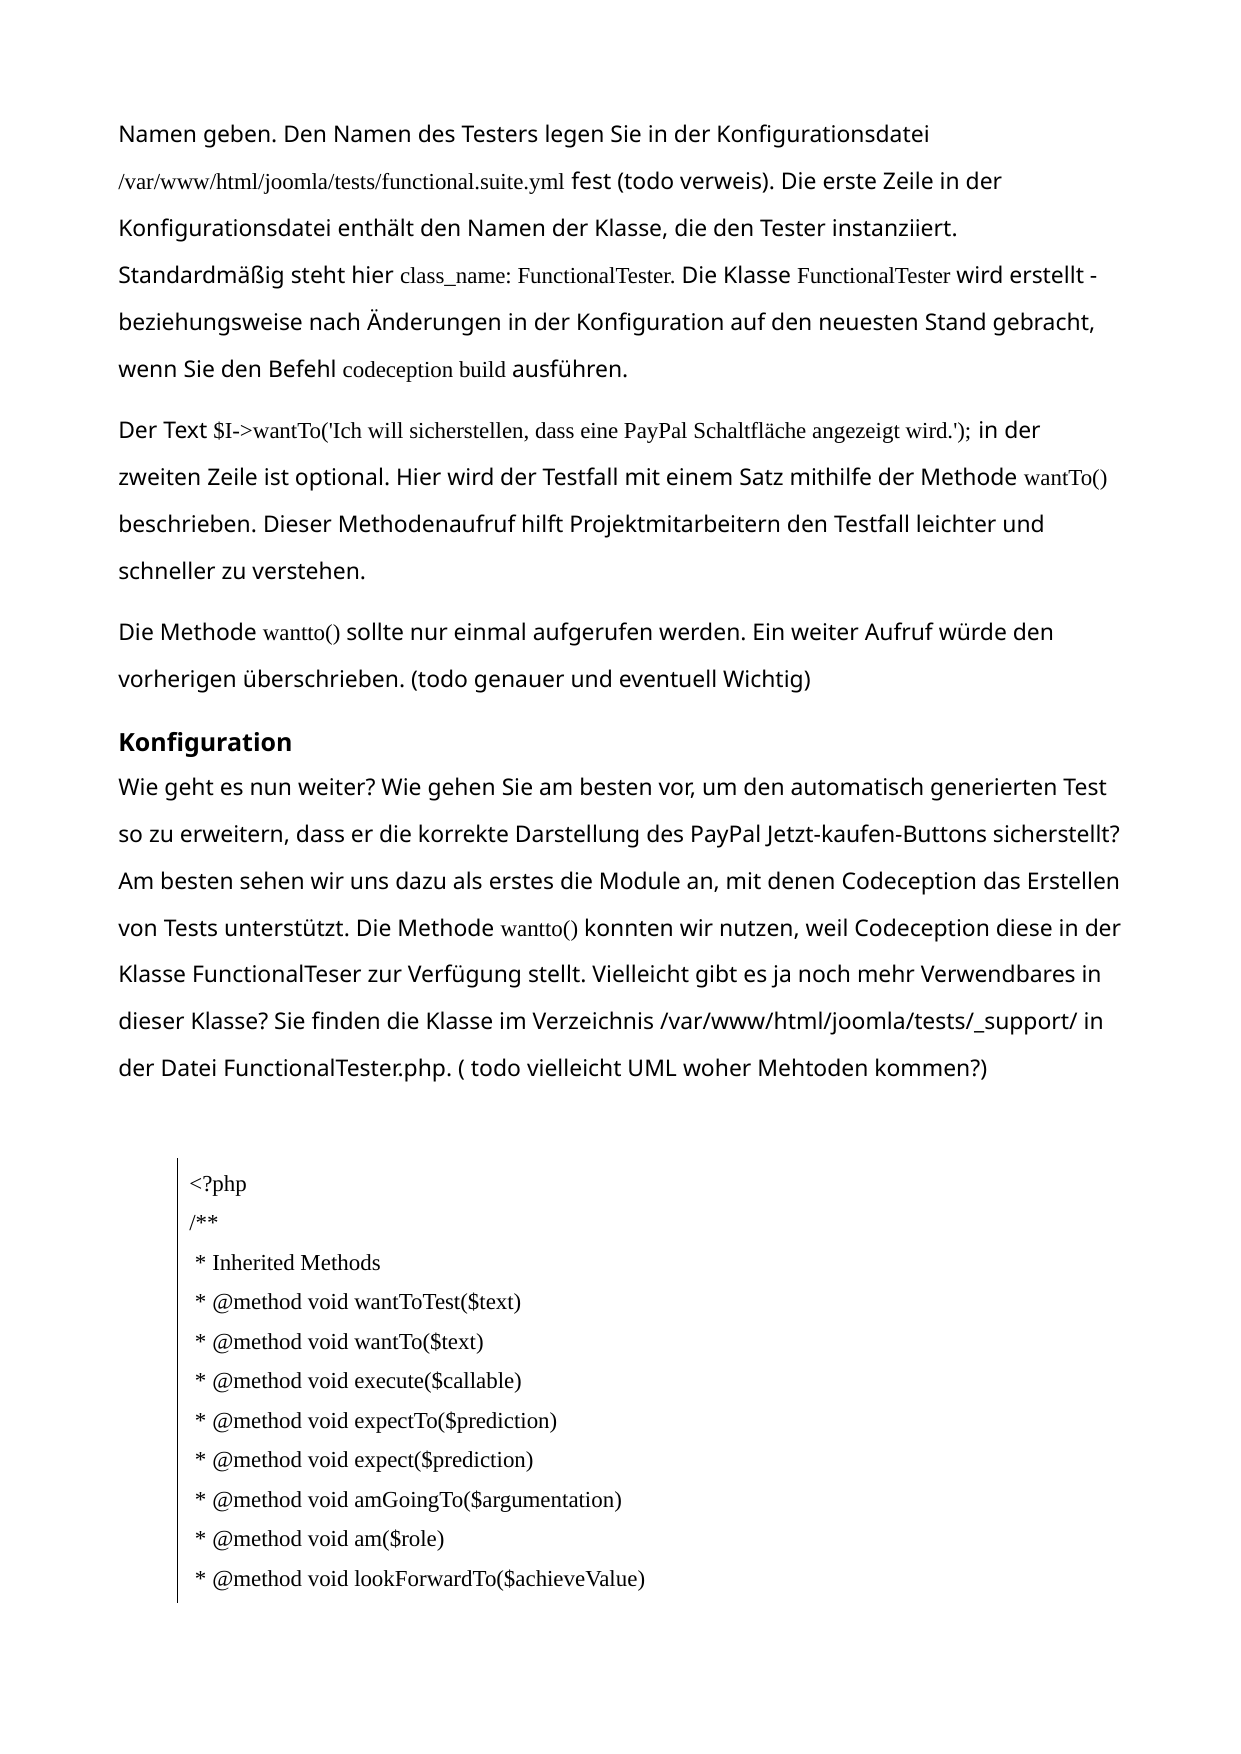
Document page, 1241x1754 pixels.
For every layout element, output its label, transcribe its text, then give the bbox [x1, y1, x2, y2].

subtitle Konfiguration [118, 724, 1122, 758]
text <?php /** * Inherited Methods * @method void wantToTest($text) * @method void wantTo($text) * @method void execute($callable) * @method void expectTo($prediction) * @method void expect($prediction) * @method void amGoingTo($argumentation) * @method void am($role) * @method void lookForwardTo($achieveValue) [178, 1158, 1122, 1603]
text Der Text $I->wantTo('Ich will sicherstellen, dass eine PayPal Schaltfläche angezeigt wird.'); in der zweiten Zeile ist optional. Hier wird der Testfall mit einem Satz mithilfe der Methode wantTo() beschrieben. Dieser Methodenaufruf hilft Projektmitarbeitern den Testfall leichter und schneller zu verstehen. [118, 414, 1122, 586]
text Die Methode wantto() sollte nur einmal aufgerufen werden. Ein weiter Aufruf würde den vorherigen überschrieben. (todo genauer und eventuell Wichtig) [118, 616, 1122, 694]
text Namen geben. Den Namen des Testers legen Sie in der Konfigurationsdatei /var/www/html/joomla/tests/functional.suite.yml fest (todo verweis). Die erste Zeile in der Konfigurationsdatei enthält den Namen der Klasse, die den Tester instanziiert. Standardmäßig steht hier class_name: FunctionalTester. Die Klasse FunctionalTester wird erstellt - beziehungsweise nach Änderungen in der Konfiguration auf den neuesten Stand gebracht, wenn Sie den Befehl codeception build ausführen. [118, 118, 1122, 384]
text Wie geht es nun weiter? Wie gehen Sie am besten vor, um den automatisch generierten Test so zu erweitern, dass er die korrekte Darstellung des PayPal Jetzt-kaufen-Buttons sicherstellt? Am besten sehen wir uns dazu als erstes die Module an, mit denen Codeception das Erstellen von Tests unterstützt. Die Methode wantto() konnten wir nutzen, weil Codeception diese in der Klasse FunctionalTeser zur Verfügung stellt. Vielleicht gibt es ja noch mehr Verwendbares in dieser Klasse? Sie finden die Klasse im Verzeichnis /var/www/html/joomla/tests/_support/ in der Datei FunctionalTester.php. ( todo vielleicht UML woher Mehtoden kommen?) [118, 771, 1122, 1083]
